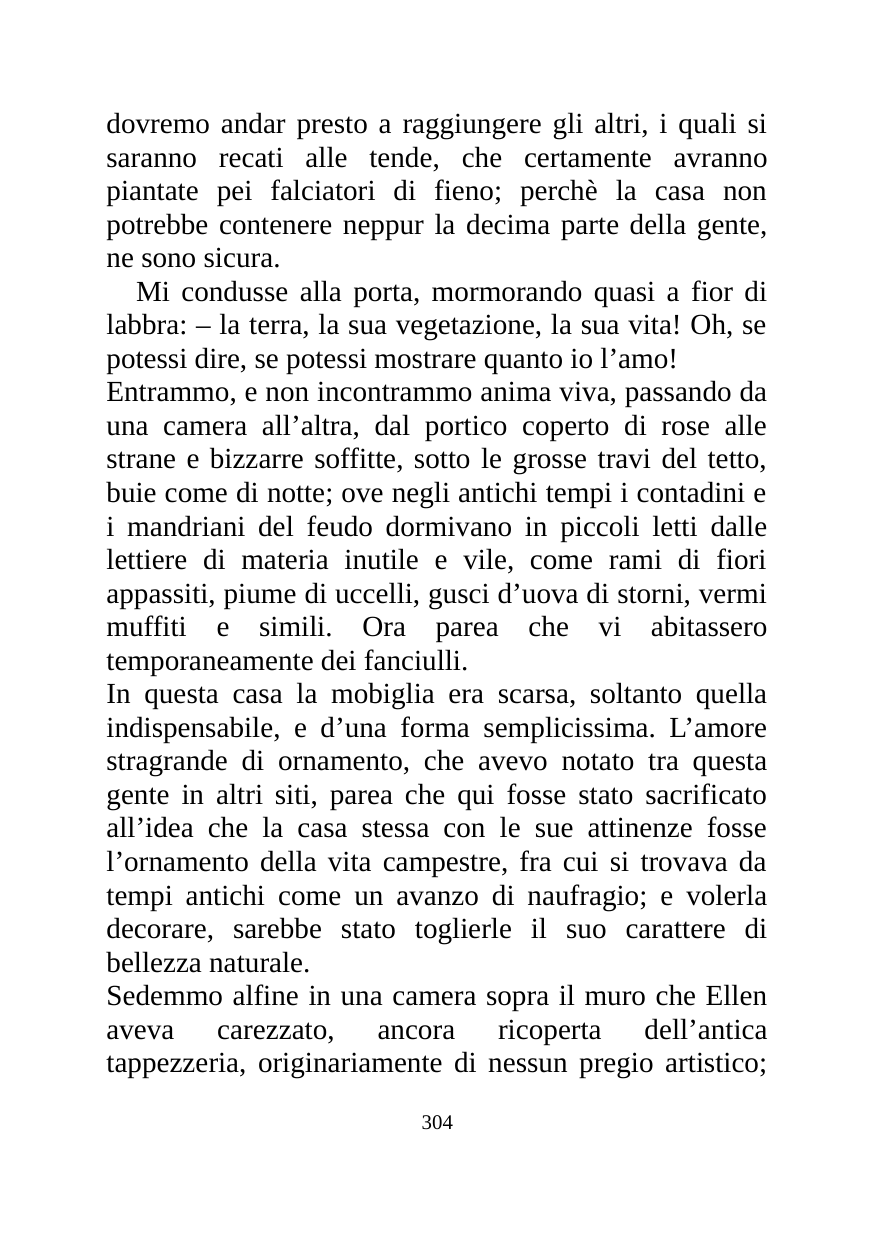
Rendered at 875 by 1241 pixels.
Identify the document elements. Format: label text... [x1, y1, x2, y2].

text Sedemmo alfine in una camera sopra il muro che Ellen aveva carezzato, ancora ricoperta dell’antica tappezzeria, originariamente di nessun pregio artistico; [106, 978, 768, 1079]
text Entrammo, e non incontrammo anima viva, passando da una camera all’altra, dal portico coperto di rose alle strane e bizzarre soffitte, sotto le grosse travi del tetto, buie come di notte; ove negli antichi tempi i contadini e i mandriani del feudo dormivano in piccoli letti dalle lettiere di materia inutile e vile, come rami di fiori appassiti, piume di uccelli, gusci d’uova di storni, vermi muffiti e simili. Ora parea che vi abitassero temporaneamente dei fanciulli. [106, 374, 768, 676]
text Mi condusse alla porta, mormorando quasi a fior di labbra: – la terra, la sua vegetazione, la sua vita! Oh, se potessi dire, se potessi mostrare quanto io l’amo! [106, 274, 768, 374]
text In questa casa la mobiglia era scarsa, soltanto quella indispensabile, e d’una forma semplicissima. L’amore stragrande di ornamento, che avevo notato tra questa gente in altri siti, parea che qui fosse stato sacrificato all’idea che la casa stessa con le sue attinenze fosse l’ornamento della vita campestre, fra cui si trovava da tempi antichi come un avanzo di naufragio; e volerla decorare, sarebbe stato toglierle il suo carattere di bellezza naturale. [106, 676, 768, 978]
text dovremo andar presto a raggiungere gli altri, i quali si saranno recati alle tende, che certamente avranno piantate pei falciatori di fieno; perchè la casa non potrebbe contenere neppur la decima parte della gente, ne sono sicura. [106, 106, 768, 274]
